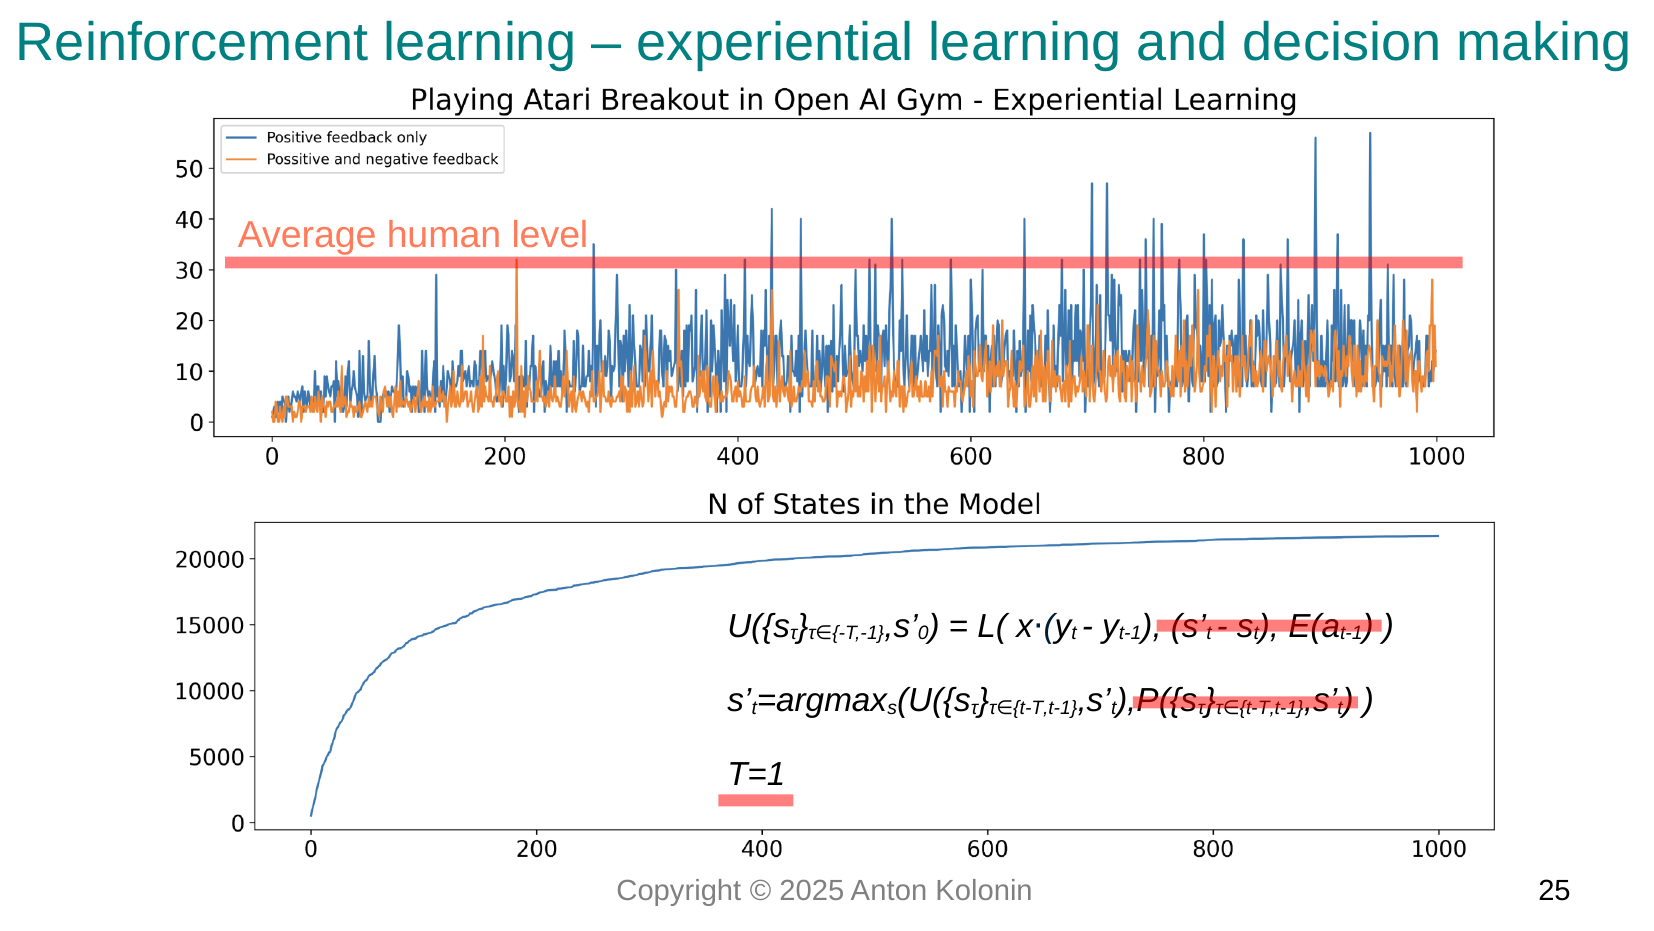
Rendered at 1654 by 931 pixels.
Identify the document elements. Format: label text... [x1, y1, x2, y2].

text_box Reinforcement learning – experiential learning and decision making [0, 2, 1651, 82]
picture [164, 82, 1505, 872]
text_box U({sτ}τ∈{-Τ,-1}​,s’0) = L( x⋅(yt - yt-1), (s’t - st), E(at-1) ) s’t=argmaxs(U({sτ}τ∈{t-Τ,t-1}​,s’t),P({sτ}τ∈{t-Τ,t-1}​,s’t) ) T=1 [666, 600, 1529, 801]
text_box Average human level [223, 205, 605, 263]
